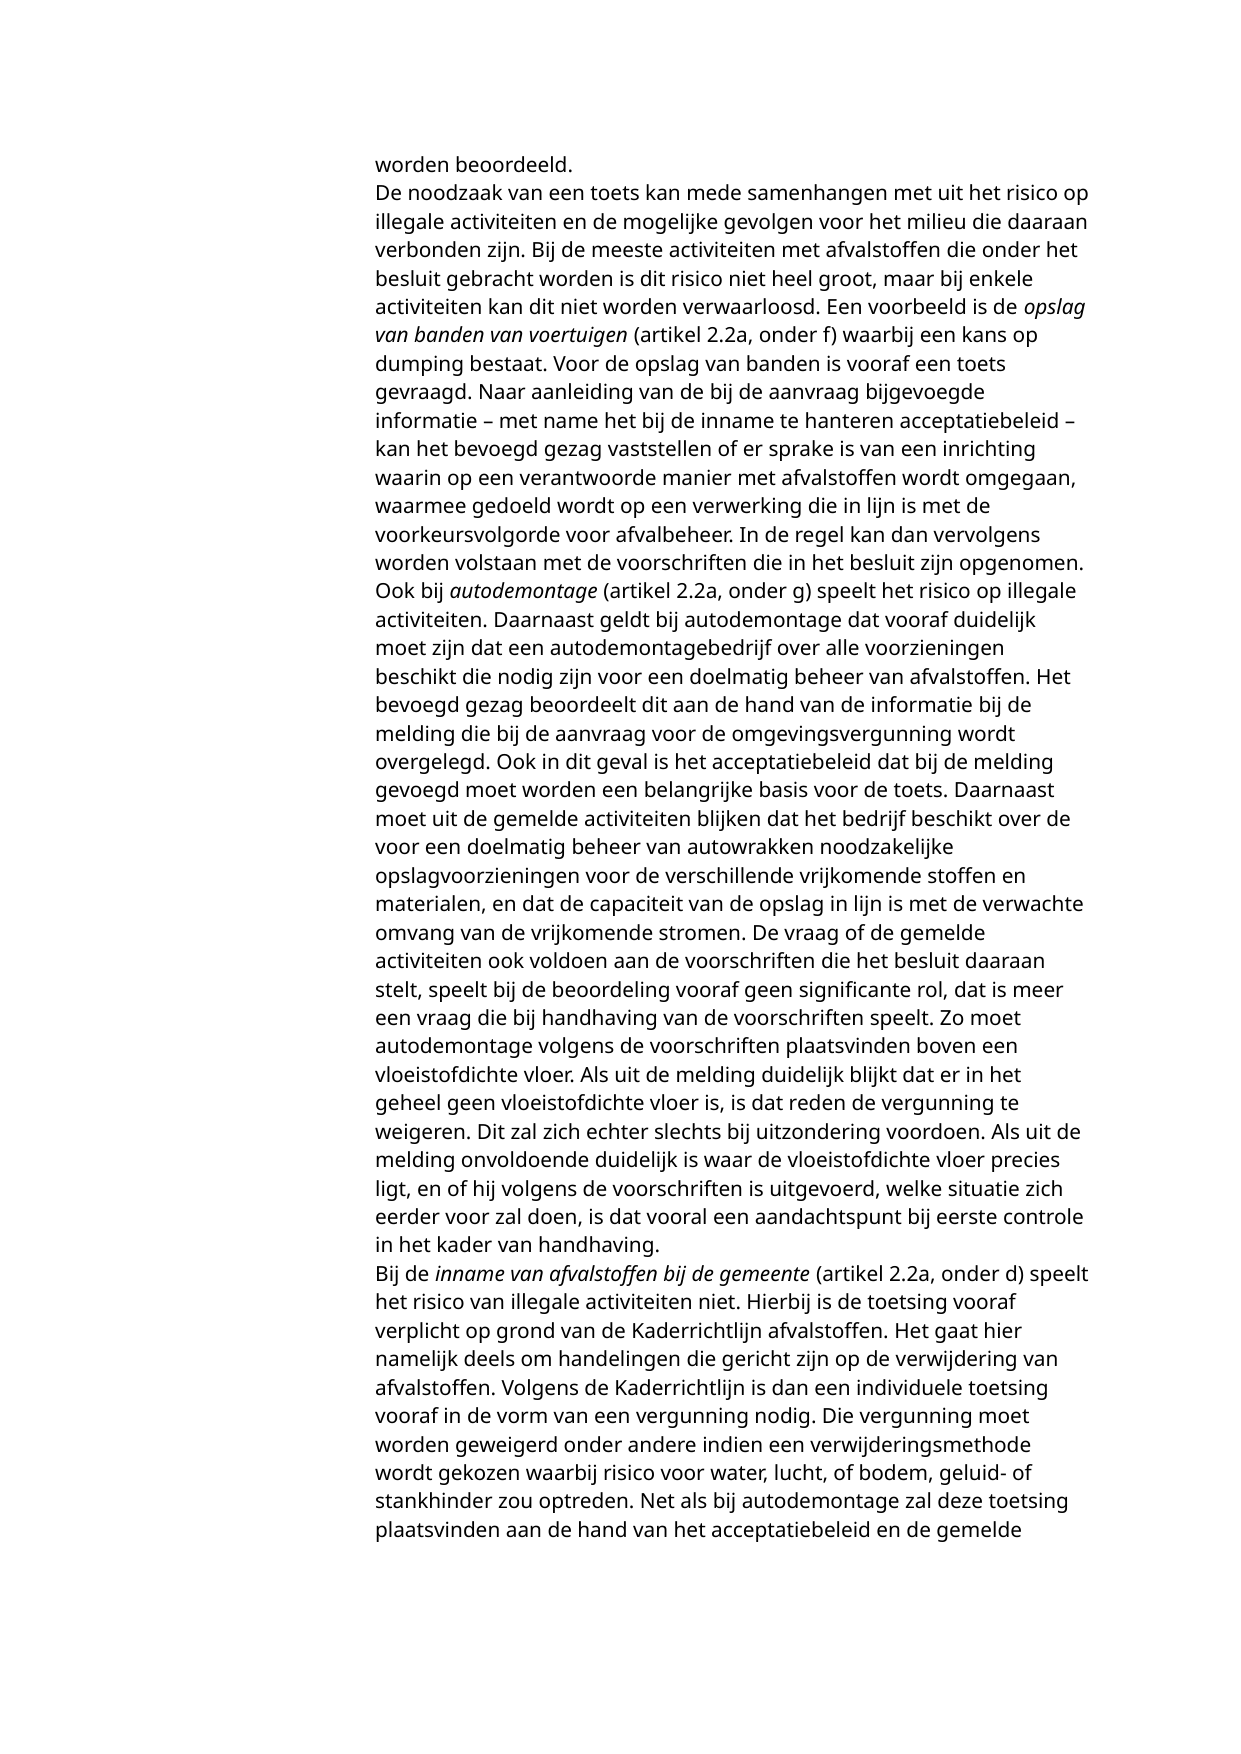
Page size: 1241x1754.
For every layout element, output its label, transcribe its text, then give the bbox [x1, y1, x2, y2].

text Bij de inname van afvalstoffen bij de gemeente (artikel 2.2a, onder d) speelt het risico van illegale activiteiten niet. Hierbij is de toetsing vooraf verplicht op grond van de Kaderrichtlijn afvalstoffen. Het gaat hier namelijk deels om handelingen die gericht zijn op de verwijdering van afvalstoffen. Volgens de Kaderrichtlijn is dan een individuele toetsing vooraf in de vorm van een vergunning nodig. Die vergunning moet worden geweigerd onder andere indien een verwijderingsmethode wordt gekozen waarbij risico voor water, lucht, of bodem, geluid- of stankhinder zou optreden. Net als bij autodemontage zal deze toetsing plaatsvinden aan de hand van het acceptatiebeleid en de gemelde [375, 1259, 1090, 1543]
text De noodzaak van een toets kan mede samenhangen met uit het risico op illegale activiteiten en de mogelijke gevolgen voor het milieu die daaraan verbonden zijn. Bij de meeste activiteiten met afvalstoffen die onder het besluit gebracht worden is dit risico niet heel groot, maar bij enkele activiteiten kan dit niet worden verwaarloosd. Een voorbeeld is de opslag van banden van voertuigen (artikel 2.2a, onder f) waarbij een kans op dumping bestaat. Voor de opslag van banden is vooraf een toets gevraagd. Naar aanleiding van de bij de aanvraag bijgevoegde informatie – met name het bij de inname te hanteren acceptatiebeleid – kan het bevoegd gezag vaststellen of er sprake is van een inrichting waarin op een verantwoorde manier met afvalstoffen wordt omgegaan, waarmee gedoeld wordt op een verwerking die in lijn is met de voorkeursvolgorde voor afvalbeheer. In de regel kan dan vervolgens worden volstaan met de voorschriften die in het besluit zijn opgenomen. [375, 178, 1090, 577]
text worden beoordeeld. [375, 150, 1090, 178]
text Ook bij autodemontage (artikel 2.2a, onder g) speelt het risico op illegale activiteiten. Daarnaast geldt bij autodemontage dat vooraf duidelijk moet zijn dat een autodemontagebedrijf over alle voorzieningen beschikt die nodig zijn voor een doelmatig beheer van afvalstoffen. Het bevoegd gezag beoordeelt dit aan de hand van de informatie bij de melding die bij de aanvraag voor de omgevingsvergunning wordt overgelegd. Ook in dit geval is het acceptatiebeleid dat bij de melding gevoegd moet worden een belangrijke basis voor de toets. Daarnaast moet uit de gemelde activiteiten blijken dat het bedrijf beschikt over de voor een doelmatig beheer van autowrakken noodzakelijke opslagvoorzieningen voor de verschillende vrijkomende stoffen en materialen, en dat de capaciteit van de opslag in lijn is met de verwachte omvang van de vrijkomende stromen. De vraag of de gemelde activiteiten ook voldoen aan de voorschriften die het besluit daaraan stelt, speelt bij de beoordeling vooraf geen significante rol, dat is meer een vraag die bij handhaving van de voorschriften speelt. Zo moet autodemontage volgens de voorschriften plaatsvinden boven een vloeistofdichte vloer. Als uit de melding duidelijk blijkt dat er in het geheel geen vloeistofdichte vloer is, is dat reden de vergunning te weigeren. Dit zal zich echter slechts bij uitzondering voordoen. Als uit de melding onvoldoende duidelijk is waar de vloeistofdichte vloer precies ligt, en of hij volgens de voorschriften is uitgevoerd, welke situatie zich eerder voor zal doen, is dat vooral een aandachtspunt bij eerste controle in het kader van handhaving. [375, 577, 1090, 1259]
